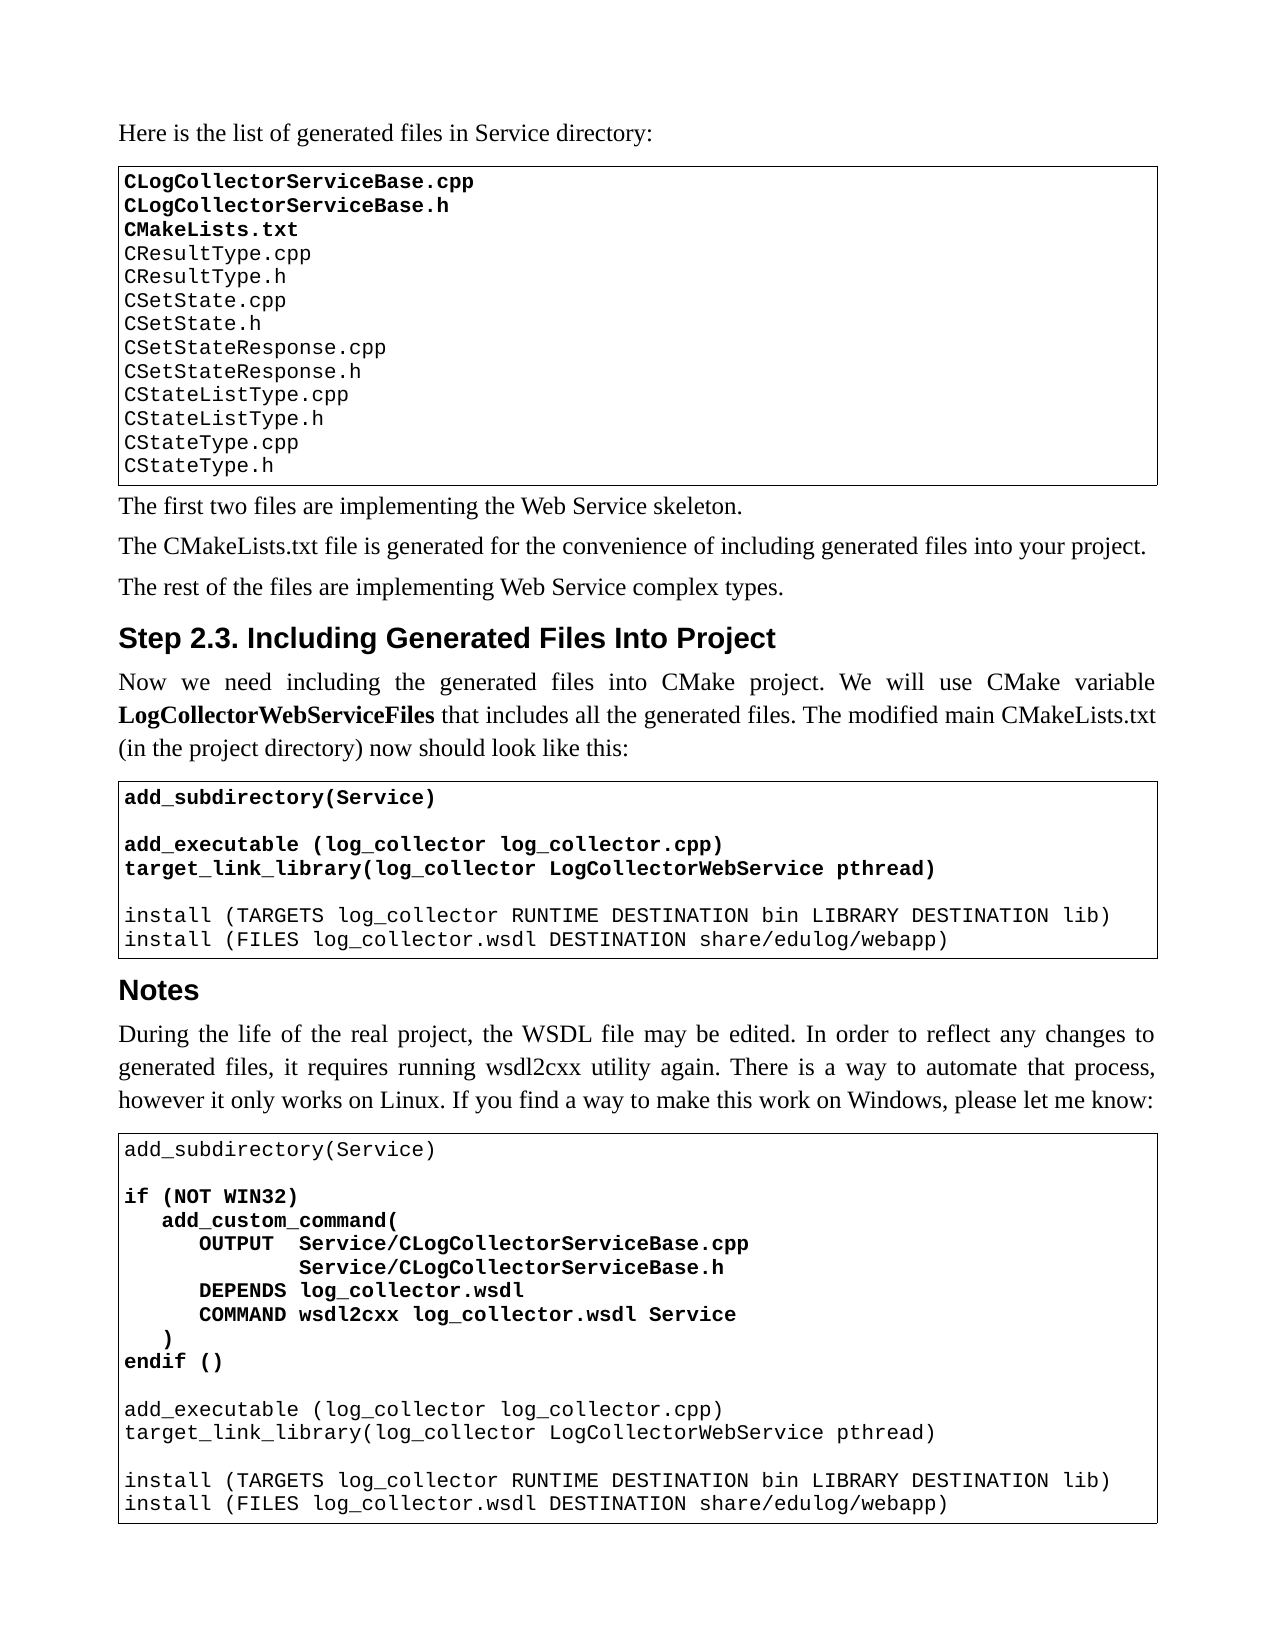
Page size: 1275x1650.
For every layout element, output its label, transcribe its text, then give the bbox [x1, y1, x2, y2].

text During the life of the real project, the WSDL file may be edited. In order to reflect any changes to generated files, it requires running wsdl2cxx utility again. There is a way to automate that process, however it only works on Linux. If you find a way to make this work on Windows, please let me know: [118, 1019, 1157, 1114]
subtitle Step 2.3. Including Generated Files Into Project [118, 621, 1157, 655]
table_header CLogCollectorServiceBase.cpp CLogCollectorServiceBase.h CMakeLists.txt CResultType.cpp CResultType.h CSetState.cpp CSetState.h CSetStateResponse.cpp CSetStateResponse.h CStateListType.cpp CStateListType.h CStateType.cpp CStateType.h [119, 167, 1157, 485]
text The CMakeLists.txt file is generated for the convenience of including generated files into your project. [118, 531, 1157, 560]
text The rest of the files are implementing Web Service complex types. [118, 572, 1157, 601]
table_header add_subdirectory(Service) add_executable (log_collector log_collector.cpp) target_link_library(log_collector LogCollectorWebService pthread) install (TARGETS log_collector RUNTIME DESTINATION bin LIBRARY DESTINATION lib) install (FILES log_collector.wsdl DESTINATION share/edulog/webapp) [119, 782, 1157, 958]
table_header add_subdirectory(Service) if (NOT WIN32) add_custom_command( OUTPUT Service/CLogCollectorServiceBase.cpp Service/CLogCollectorServiceBase.h DEPENDS log_collector.wsdl COMMAND wsdl2cxx log_collector.wsdl Service ) endif () add_executable (log_collector log_collector.cpp) target_link_library(log_collector LogCollectorWebService pthread) install (TARGETS log_collector RUNTIME DESTINATION bin LIBRARY DESTINATION lib) install (FILES log_collector.wsdl DESTINATION share/edulog/webapp) [119, 1134, 1157, 1523]
text Here is the list of generated files in Service directory: [118, 118, 1157, 147]
text Now we need including the generated files into CMake project. We will use CMake variable LogCollectorWebServiceFiles that includes all the generated files. The modified main CMakeLists.txt (in the project directory) now should look like this: [118, 667, 1157, 762]
text The first two files are implementing the Web Service skeleton. [118, 491, 1157, 519]
subtitle Notes [118, 973, 1157, 1007]
